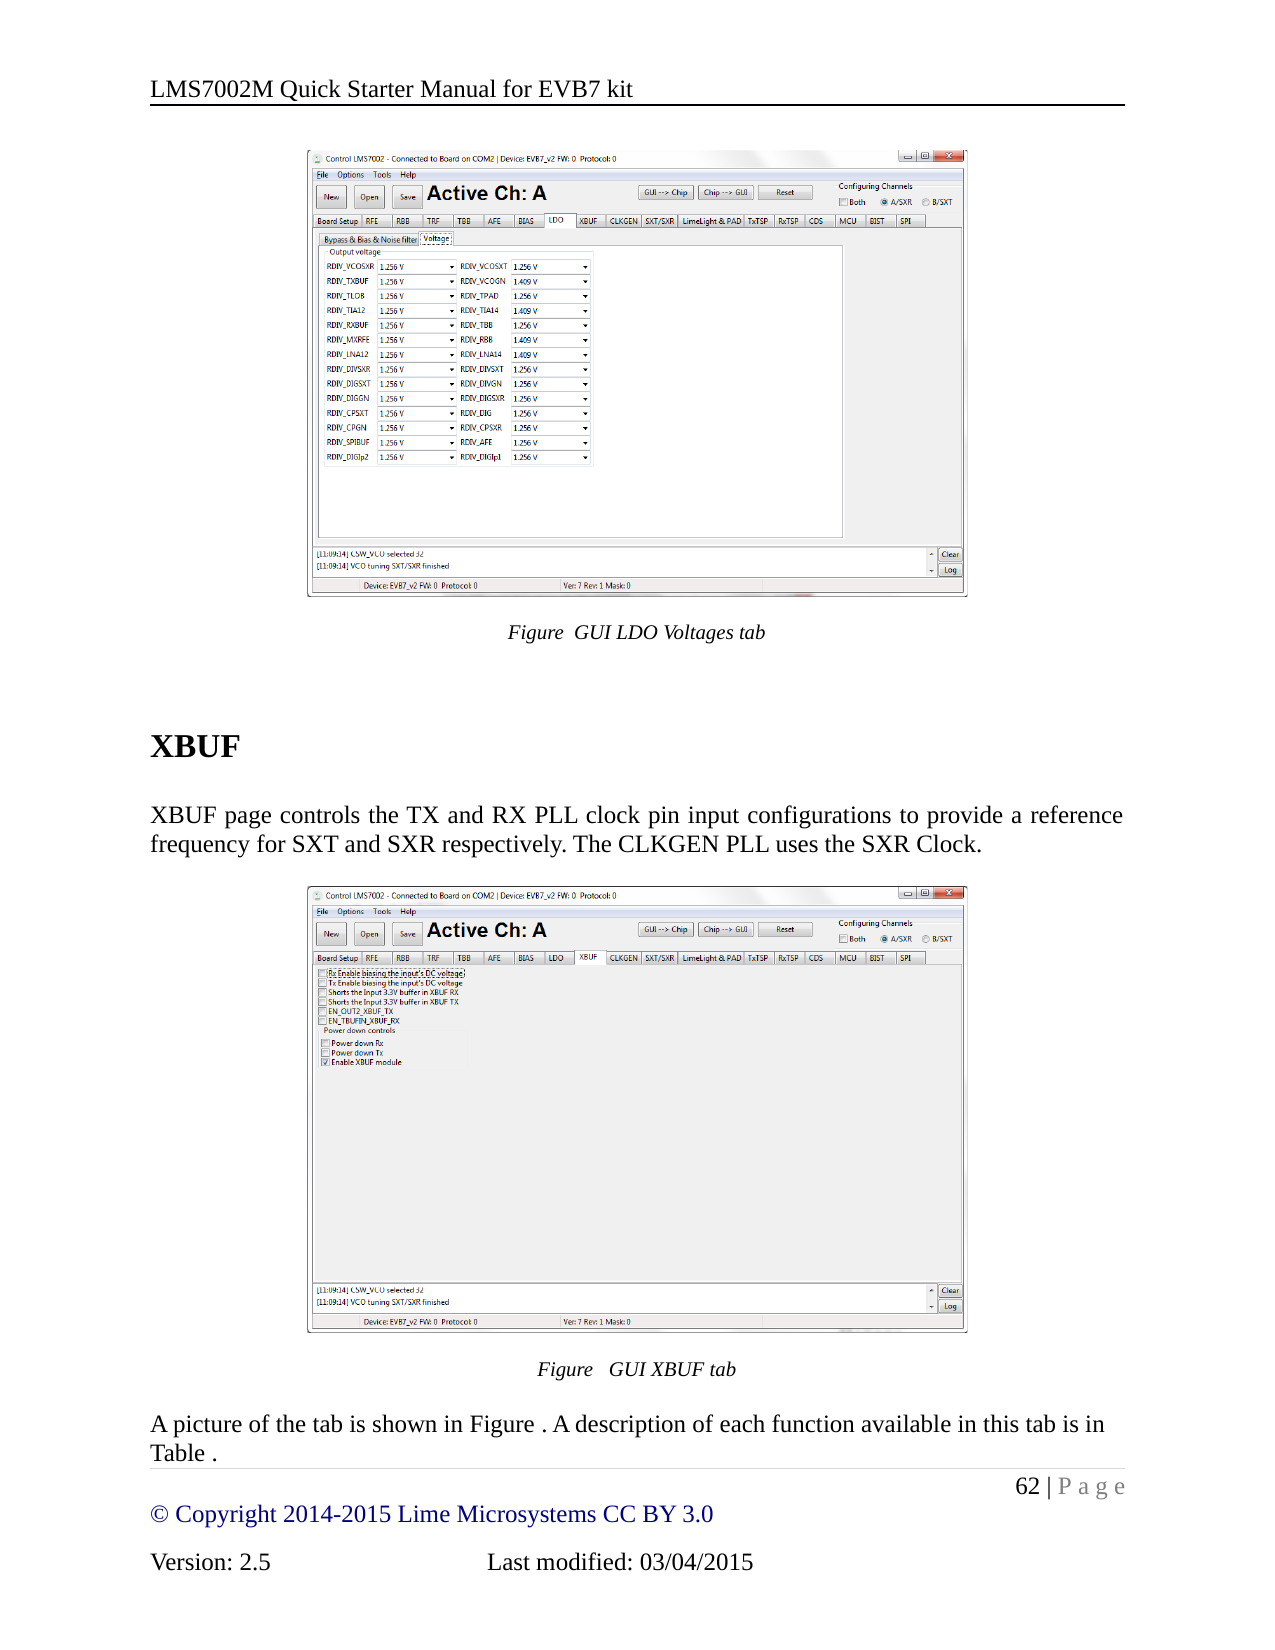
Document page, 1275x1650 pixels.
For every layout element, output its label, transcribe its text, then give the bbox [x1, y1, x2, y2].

text Figure GUI LDO Voltages tab [150, 620, 1125, 644]
text XBUF page controls the TX and RX PLL clock pin input configurations to provide a reference frequency for SXT and SXR respectively. The CLKGEN PLL uses the SXR Clock. [150, 800, 1125, 858]
picture [307, 886, 968, 1333]
text A picture of the tab is shown in Figure . A description of each function available in this tab is in Table . [150, 1409, 1125, 1467]
subtitle XBUF [150, 727, 1125, 765]
text Figure GUI XBUF tab [150, 1357, 1125, 1381]
picture [307, 150, 968, 597]
